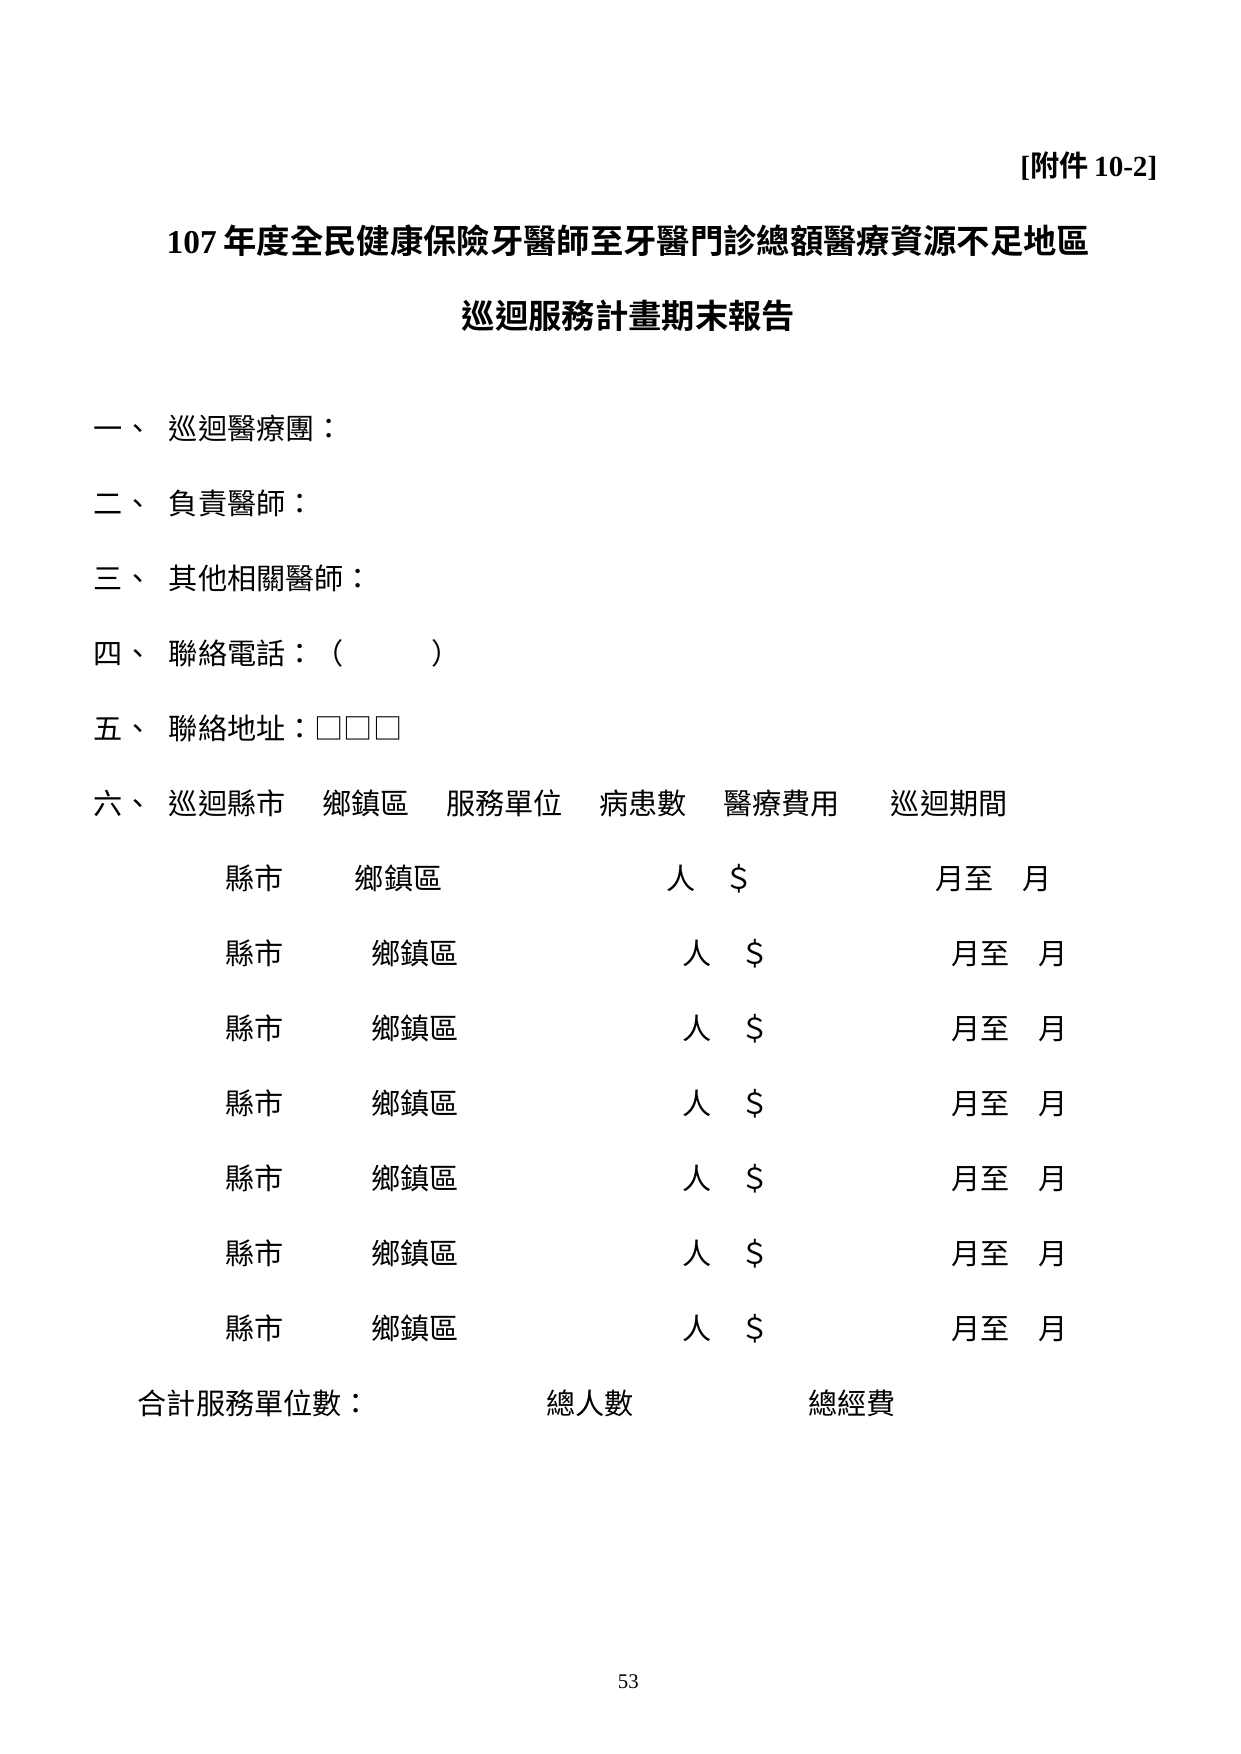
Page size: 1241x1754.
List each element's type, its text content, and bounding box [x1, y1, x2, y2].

list 聯絡電話：（ ） [94, 614, 1162, 689]
list 其他相關醫師： [94, 539, 1162, 614]
list 巡迴縣市 鄉鎮區 服務單位 病患數 醫療費用 巡迴期間 [94, 764, 1162, 839]
text 縣市 鄉鎮區 人 ＄ 月至 月 [94, 1214, 1230, 1289]
text 縣市 鄉鎮區 人 ＄ 月至 月 [94, 1064, 1230, 1139]
text 合計服務單位數： 總人數 總經費 [94, 1364, 1230, 1439]
text 縣市 鄉鎮區 人 ＄ 月至 月 [94, 839, 1230, 914]
text 107年度全民健康保險牙醫師至牙醫門診總額醫療資源不足地區 [94, 202, 1162, 277]
list 巡迴醫療團： [94, 389, 1162, 464]
text 縣市 鄉鎮區 人 ＄ 月至 月 [94, 1139, 1230, 1214]
text [附件10-2] [94, 127, 1157, 202]
list 聯絡地址：□□□ [94, 689, 1162, 764]
text 縣市 鄉鎮區 人 ＄ 月至 月 [94, 1289, 1230, 1364]
list 負責醫師： [94, 464, 1162, 539]
text 巡迴服務計畫期末報告 [94, 277, 1162, 352]
text 縣市 鄉鎮區 人 ＄ 月至 月 [94, 989, 1230, 1064]
text 縣市 鄉鎮區 人 ＄ 月至 月 [94, 914, 1230, 989]
